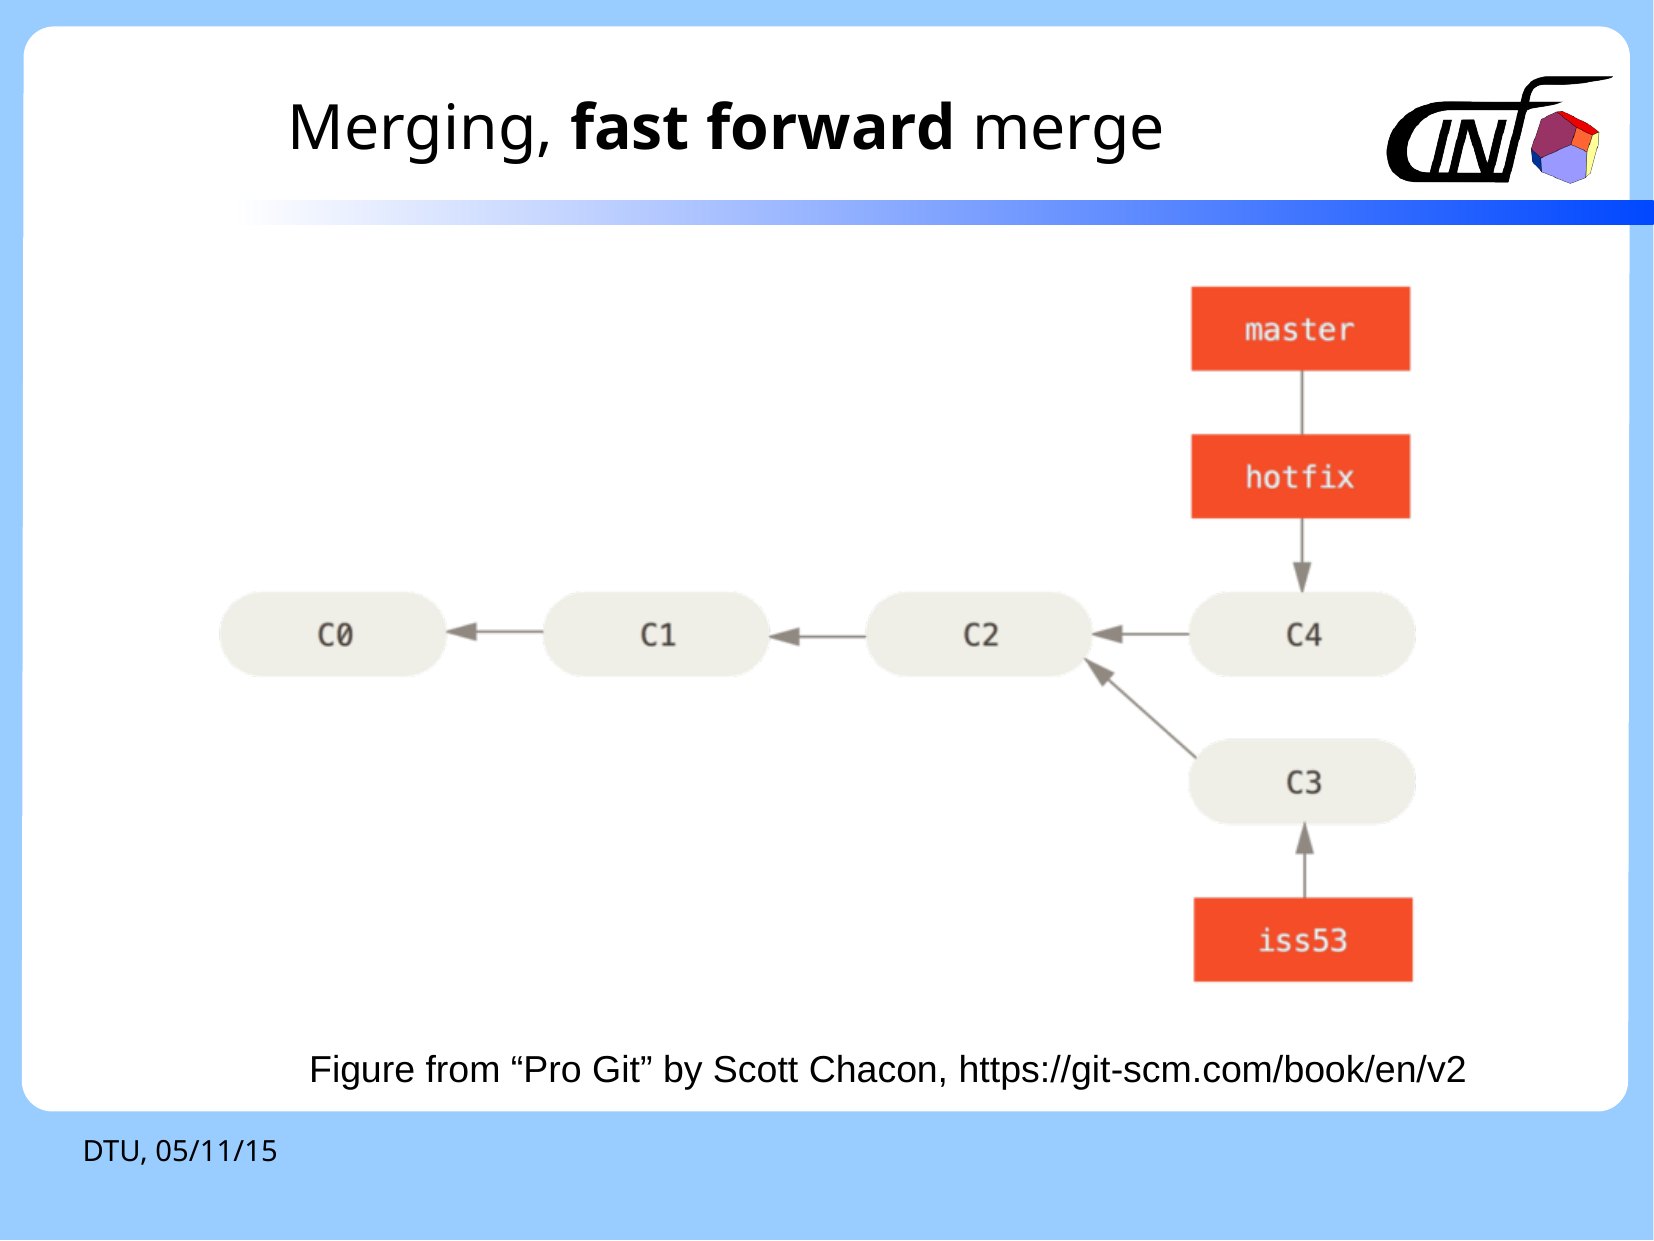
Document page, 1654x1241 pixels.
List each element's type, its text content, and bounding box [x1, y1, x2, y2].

text_box Figure from “Pro Git” by Scott Chacon, https://git-scm.com/book/en/v2 [294, 1041, 1483, 1099]
picture [190, 259, 1441, 1010]
title Merging, fast forward merge [82, 49, 1371, 201]
picture [1386, 76, 1613, 184]
